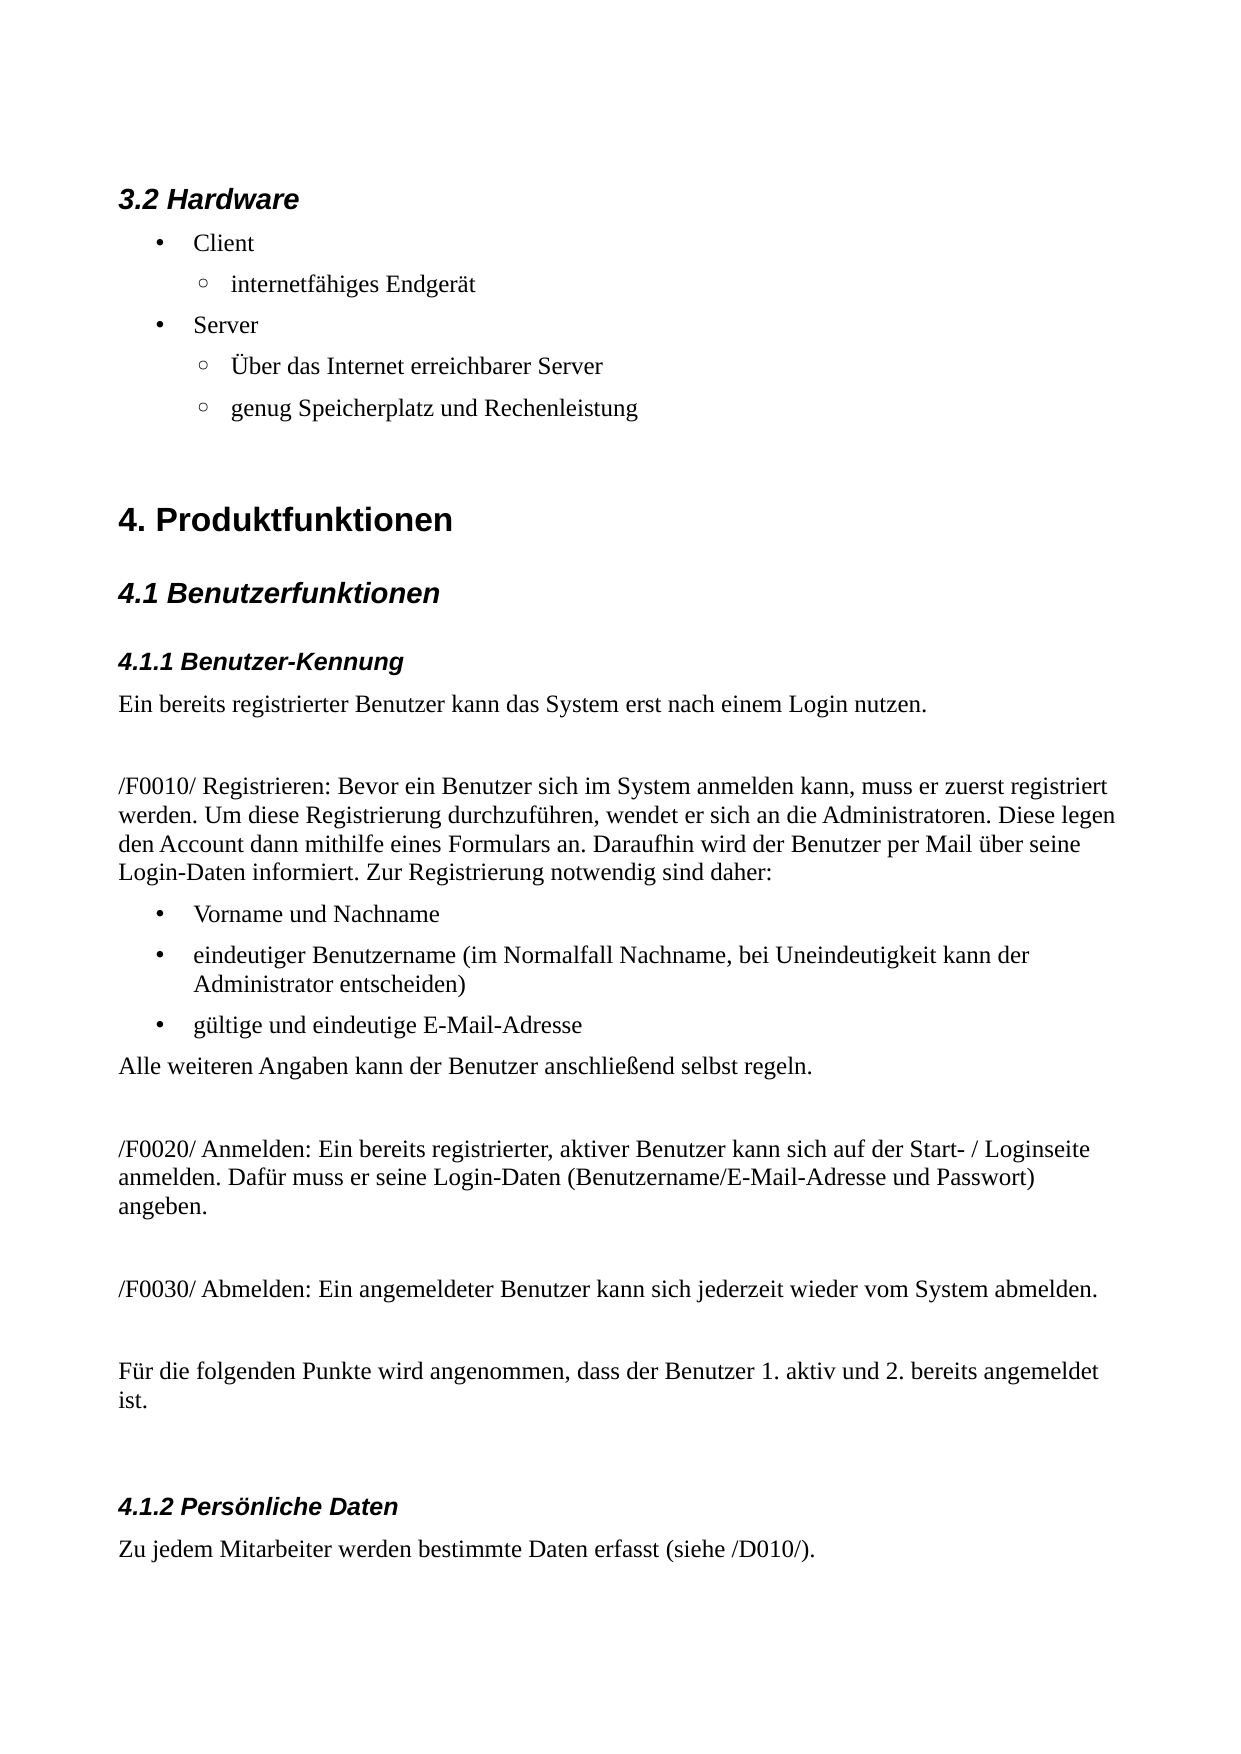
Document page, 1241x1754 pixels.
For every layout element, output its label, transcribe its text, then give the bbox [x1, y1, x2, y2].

text Zu jedem Mitarbeiter werden bestimmte Daten erfasst (siehe /D010/). [118, 1534, 1122, 1562]
subtitle 4.1 Benutzerfunktionen [118, 576, 1122, 610]
text Alle weiteren Angaben kann der Benutzer anschließend selbst regeln. [118, 1051, 1122, 1080]
subtitle 4.1.2 Persönliche Daten [118, 1492, 1122, 1521]
text /F0030/ Abmelden: Ein angemeldeter Benutzer kann sich jederzeit wieder vom System abmelden. [118, 1274, 1122, 1302]
list Client [156, 228, 1122, 256]
list gültige und eindeutige E-Mail-Adresse [156, 1010, 1122, 1039]
subtitle 4. Produktfunktionen [118, 500, 1122, 539]
text Für die folgenden Punkte wird angenommen, dass der Benutzer 1. aktiv und 2. bereits angemeldet ist. [118, 1356, 1122, 1414]
list Vorname und Nachname [156, 899, 1122, 927]
list genug Speicherplatz und Rechenleistung [193, 393, 1122, 421]
list eindeutiger Benutzername (im Normalfall Nachname, bei Uneindeutigkeit kann der Administrator entscheiden) [156, 940, 1122, 997]
subtitle 3.2 Hardware [118, 182, 1122, 215]
list internetfähiges Endgerät [193, 269, 1122, 298]
list Über das Internet erreichbarer Server [193, 351, 1122, 380]
subtitle 4.1.1 Benutzer-Kennung [118, 647, 1122, 676]
text /F0010/ Registrieren: Bevor ein Benutzer sich im System anmelden kann, muss er zuerst registriert werden. Um diese Registrierung durchzuführen, wendet er sich an die Administratoren. Diese legen den Account dann mithilfe eines Formulars an. Daraufhin wird der Benutzer per Mail über seine Login-Daten informiert. Zur Registrierung notwendig sind daher: [118, 771, 1122, 886]
text /F0020/ Anmelden: Ein bereits registrierter, aktiver Benutzer kann sich auf der Start- / Loginseite anmelden. Dafür muss er seine Login-Daten (Benutzername/E-Mail-Adresse und Passwort) angeben. [118, 1134, 1122, 1220]
text Ein bereits registrierter Benutzer kann das System erst nach einem Login nutzen. [118, 689, 1122, 717]
list Server [156, 310, 1122, 339]
